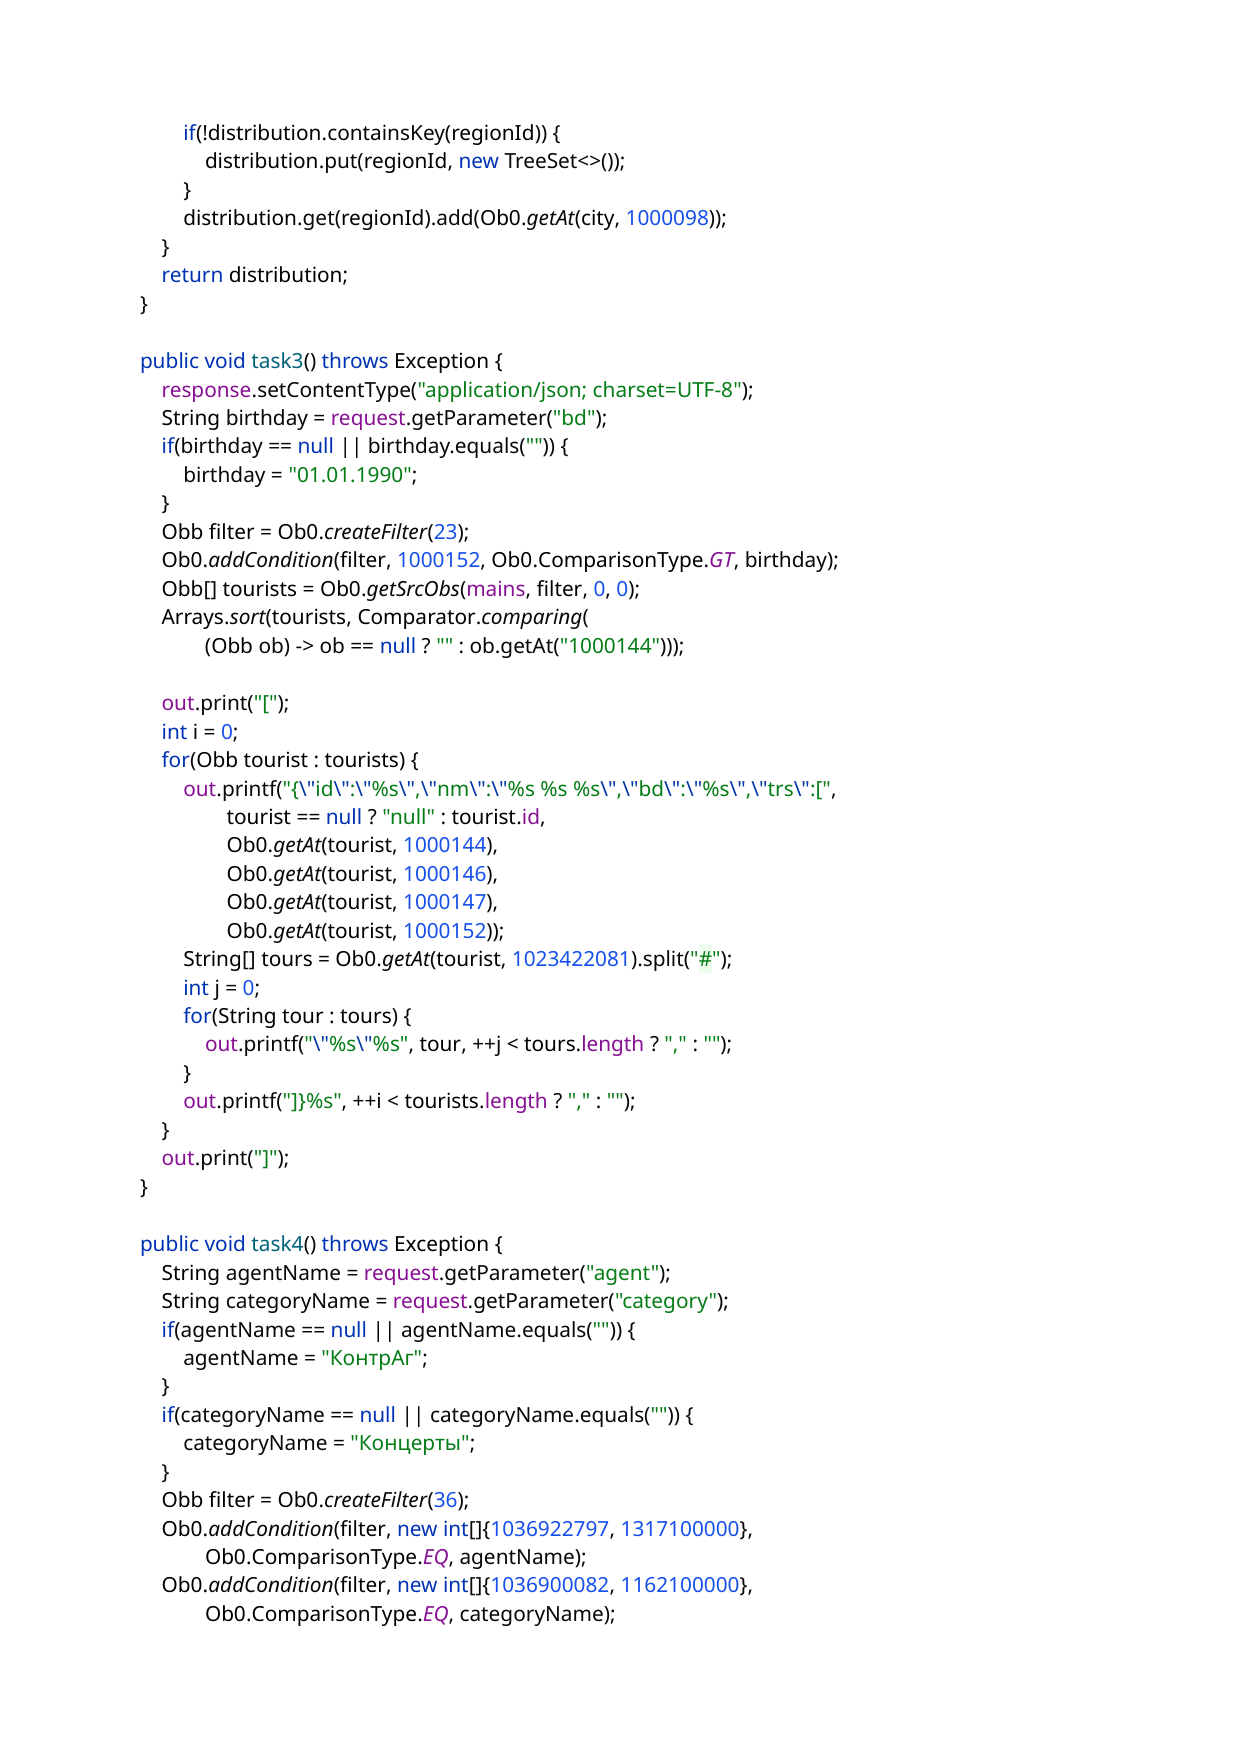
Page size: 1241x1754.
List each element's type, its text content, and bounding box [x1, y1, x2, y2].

text if(!distribution.containsKey(regionId)) { distribution.put(regionId, new TreeSet<>()); } distribution.get(regionId).add(Ob0.getAt(city, 1000098)); } return distribution; } public void task3() throws Exception { response.setContentType("application/json; charset=UTF-8"); String birthday = request.getParameter("bd"); if(birthday == null || birthday.equals("")) { birthday = "01.01.1990"; } Obb filter = Ob0.createFilter(23); Ob0.addCondition(filter, 1000152, Ob0.ComparisonType.GT, birthday); Obb[] tourists = Ob0.getSrcObs(mains, filter, 0, 0); Arrays.sort(tourists, Comparator.comparing( (Obb ob) -> ob == null ? "" : ob.getAt("1000144"))); out.print("["); int i = 0; for(Obb tourist : tourists) { out.printf("{\"id\":\"%s\",\"nm\":\"%s %s %s\",\"bd\":\"%s\",\"trs\":[", tourist == null ? "null" : tourist.id, Ob0.getAt(tourist, 1000144), Ob0.getAt(tourist, 1000146), Ob0.getAt(tourist, 1000147), Ob0.getAt(tourist, 1000152)); String[] tours = Ob0.getAt(tourist, 1023422081).split("#"); int j = 0; for(String tour : tours) { out.printf("\"%s\"%s", tour, ++j < tours.length ? "," : ""); } out.printf("]}%s", ++i < tourists.length ? "," : ""); } out.print("]"); } public void task4() throws Exception { String agentName = request.getParameter("agent"); String categoryName = request.getParameter("category"); if(agentName == null || agentName.equals("")) { agentName = "КонтрАг"; } if(categoryName == null || categoryName.equals("")) { categoryName = "Концерты"; } Obb filter = Ob0.createFilter(36); Ob0.addCondition(filter, new int[]{1036922797, 1317100000}, Ob0.ComparisonType.EQ, agentName); Ob0.addCondition(filter, new int[]{1036900082, 1162100000}, Ob0.ComparisonType.EQ, categoryName); [118, 118, 1122, 1627]
